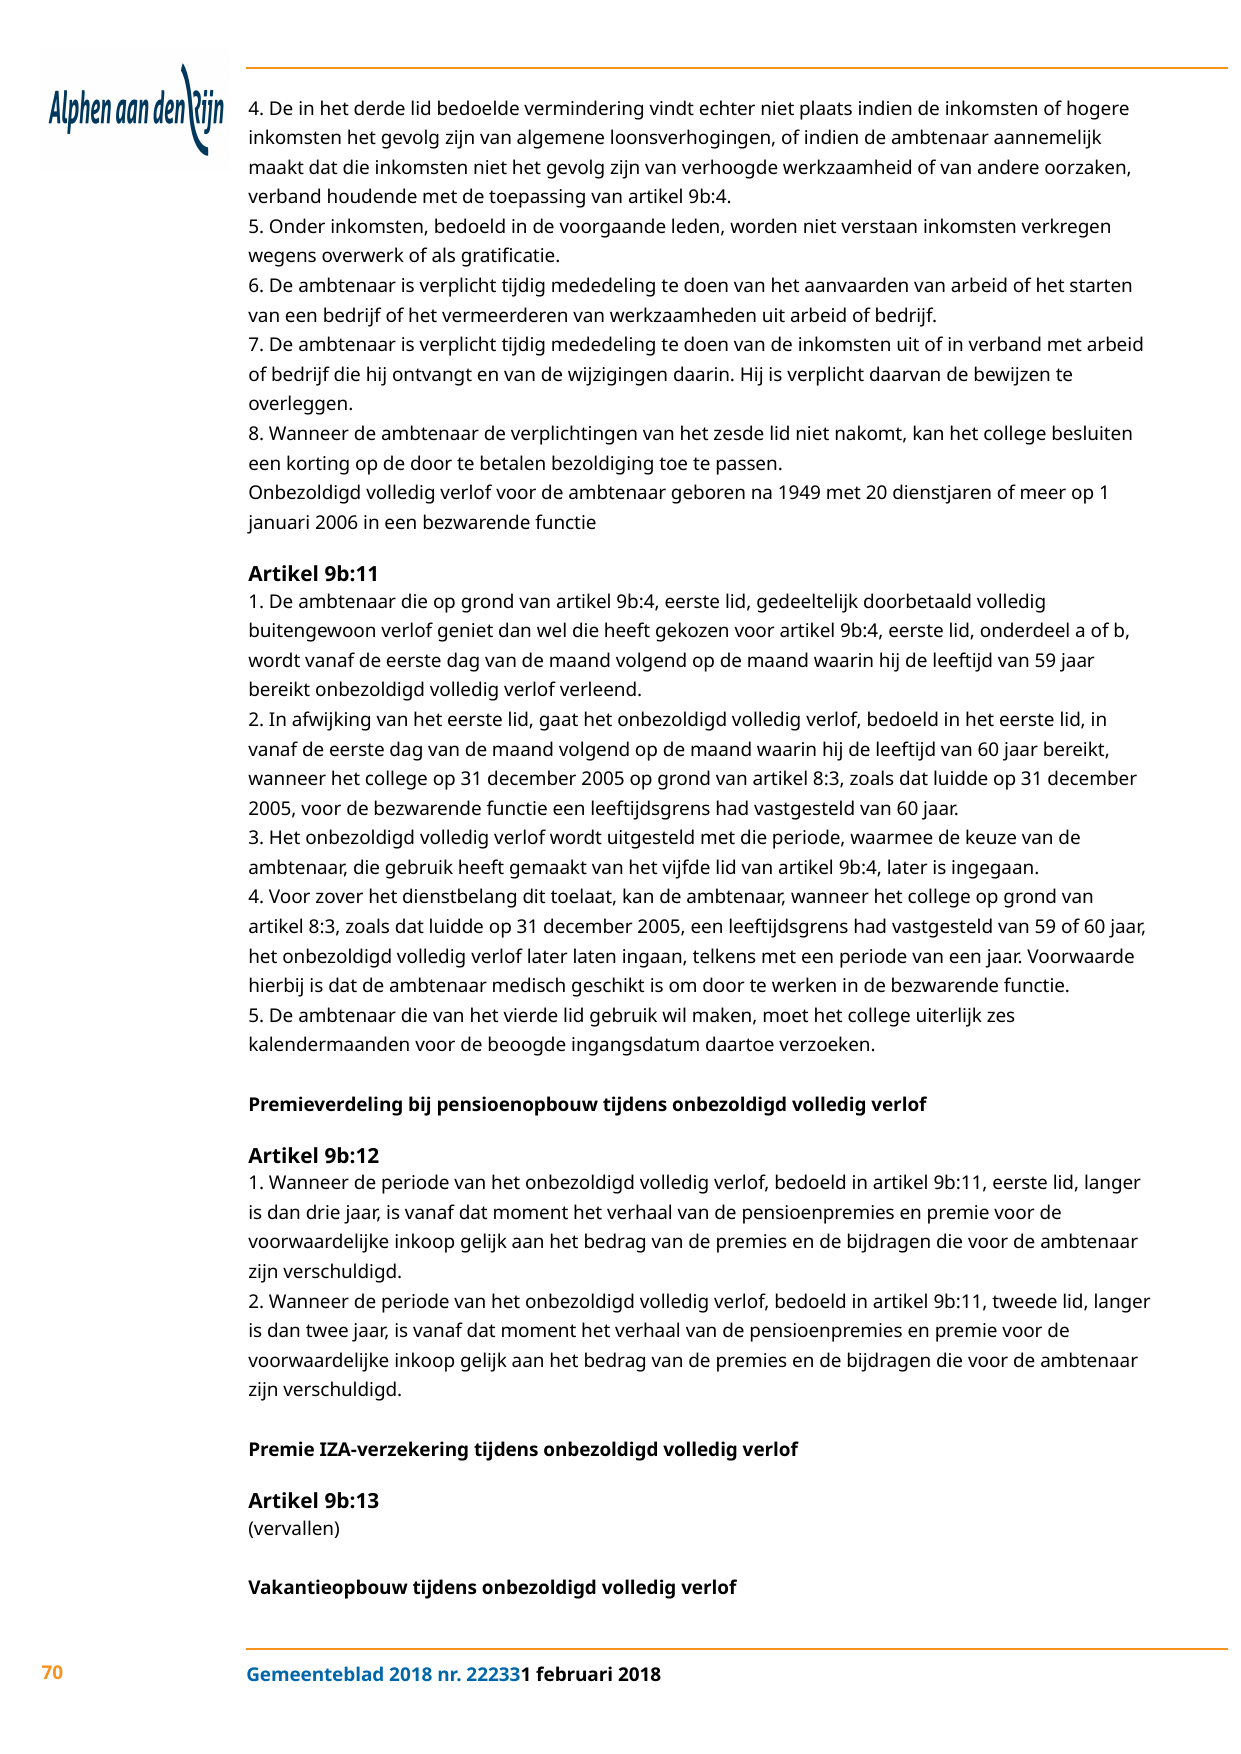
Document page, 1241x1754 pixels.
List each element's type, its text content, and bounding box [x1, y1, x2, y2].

text Premie IZA-verzekering tijdens onbezoldigd volledig verlof [248, 1436, 1152, 1462]
text Onbezoldigd volledig verlof voor de ambtenaar geboren na 1949 met 20 dienstjaren of meer op 1 januari 2006 in een bezwarende functie [248, 479, 1152, 535]
text 1. Wanneer de periode van het onbezoldigd volledig verlof, bedoeld in artikel 9b:11, eerste lid, langer is dan drie jaar, is vanaf dat moment het verhaal van de pensioenpremies en premie voor de voorwaardelijke inkoop gelijk aan het bedrag van de premies en de bijdragen die voor de ambtenaar zijn verschuldigd. [248, 1169, 1152, 1284]
text 2. Wanneer de periode van het onbezoldigd volledig verlof, bedoeld in artikel 9b:11, tweede lid, langer is dan twee jaar, is vanaf dat moment het verhaal van de pensioenpremies en premie voor de voorwaardelijke inkoop gelijk aan het bedrag van de premies en de bijdragen die voor de ambtenaar zijn verschuldigd. [248, 1288, 1152, 1402]
text 7. De ambtenaar is verplicht tijdig mededeling te doen van de inkomsten uit of in verband met arbeid of bedrijf die hij ontvangt en van de wijzigingen daarin. Hij is verplicht daarvan de bewijzen te overleggen. [248, 331, 1152, 416]
text Vakantieopbouw tijdens onbezoldigd volledig verlof [248, 1574, 1152, 1599]
text 5. De ambtenaar die van het vierde lid gebruik wil maken, moet het college uiterlijk zes kalendermaanden voor de beoogde ingangsdatum daartoe verzoeken. [248, 1002, 1152, 1057]
text 1. De ambtenaar die op grond van artikel 9b:4, eerste lid, gedeeltelijk doorbetaald volledig buitengewoon verlof geniet dan wel die heeft gekozen voor artikel 9b:4, eerste lid, onderdeel a of b, wordt vanaf de eerste dag van de maand volgend op de maand waarin hij de leeftijd van 59 jaar bereikt onbezoldigd volledig verlof verleend. [248, 588, 1152, 702]
text 2. In afwijking van het eerste lid, gaat het onbezoldigd volledig verlof, bedoeld in het eerste lid, in vanaf de eerste dag van de maand volgend op de maand waarin hij de leeftijd van 60 jaar bereikt, wanneer het college op 31 december 2005 op grond van artikel 8:3, zoals dat luidde op 31 december 2005, voor de bezwarende functie een leeftijdsgrens had vastgesteld van 60 jaar. [248, 706, 1152, 821]
text 6. De ambtenaar is verplicht tijdig mededeling te doen van het aanvaarden van arbeid of het starten van een bedrijf of het vermeerderen van werkzaamheden uit arbeid of bedrijf. [248, 272, 1152, 328]
text 5. Onder inkomsten, bedoeld in de voorgaande leden, worden niet verstaan inkomsten verkregen wegens overwerk of als gratificatie. [248, 213, 1152, 268]
text Artikel 9b:12 [248, 1141, 1152, 1169]
text 4. Voor zover het dienstbelang dit toelaat, kan de ambtenaar, wanneer het college op grond van artikel 8:3, zoals dat luidde op 31 december 2005, een leeftijdsgrens had vastgesteld van 59 of 60 jaar, het onbezoldigd volledig verlof later laten ingaan, telkens met een periode van een jaar. Voorwaarde hierbij is dat de ambtenaar medisch geschikt is om door te werken in de bezwarende functie. [248, 884, 1152, 998]
picture [41, 47, 231, 172]
text 8. Wanneer de ambtenaar de verplichtingen van het zesde lid niet nakomt, kan het college besluiten een korting op de door te betalen bezoldiging toe te passen. [248, 420, 1152, 476]
text Premieverdeling bij pensioenopbouw tijdens onbezoldigd volledig verlof [248, 1091, 1152, 1116]
text Artikel 9b:11 [248, 559, 1152, 588]
text 4. De in het derde lid bedoelde vermindering vindt echter niet plaats indien de inkomsten of hogere inkomsten het gevolg zijn van algemene loonsverhogingen, of indien de ambtenaar aannemelijk maakt dat die inkomsten niet het gevolg zijn van verhoogde werkzaamheid of van andere oorzaken, verband houdende met de toepassing van artikel 9b:4. [248, 95, 1152, 209]
text 3. Het onbezoldigd volledig verlof wordt uitgesteld met die periode, waarmee de keuze van de ambtenaar, die gebruik heeft gemaakt van het vijfde lid van artikel 9b:4, later is ingegaan. [248, 824, 1152, 880]
text Artikel 9b:13 [248, 1486, 1152, 1515]
text (vervallen) [248, 1515, 1152, 1540]
